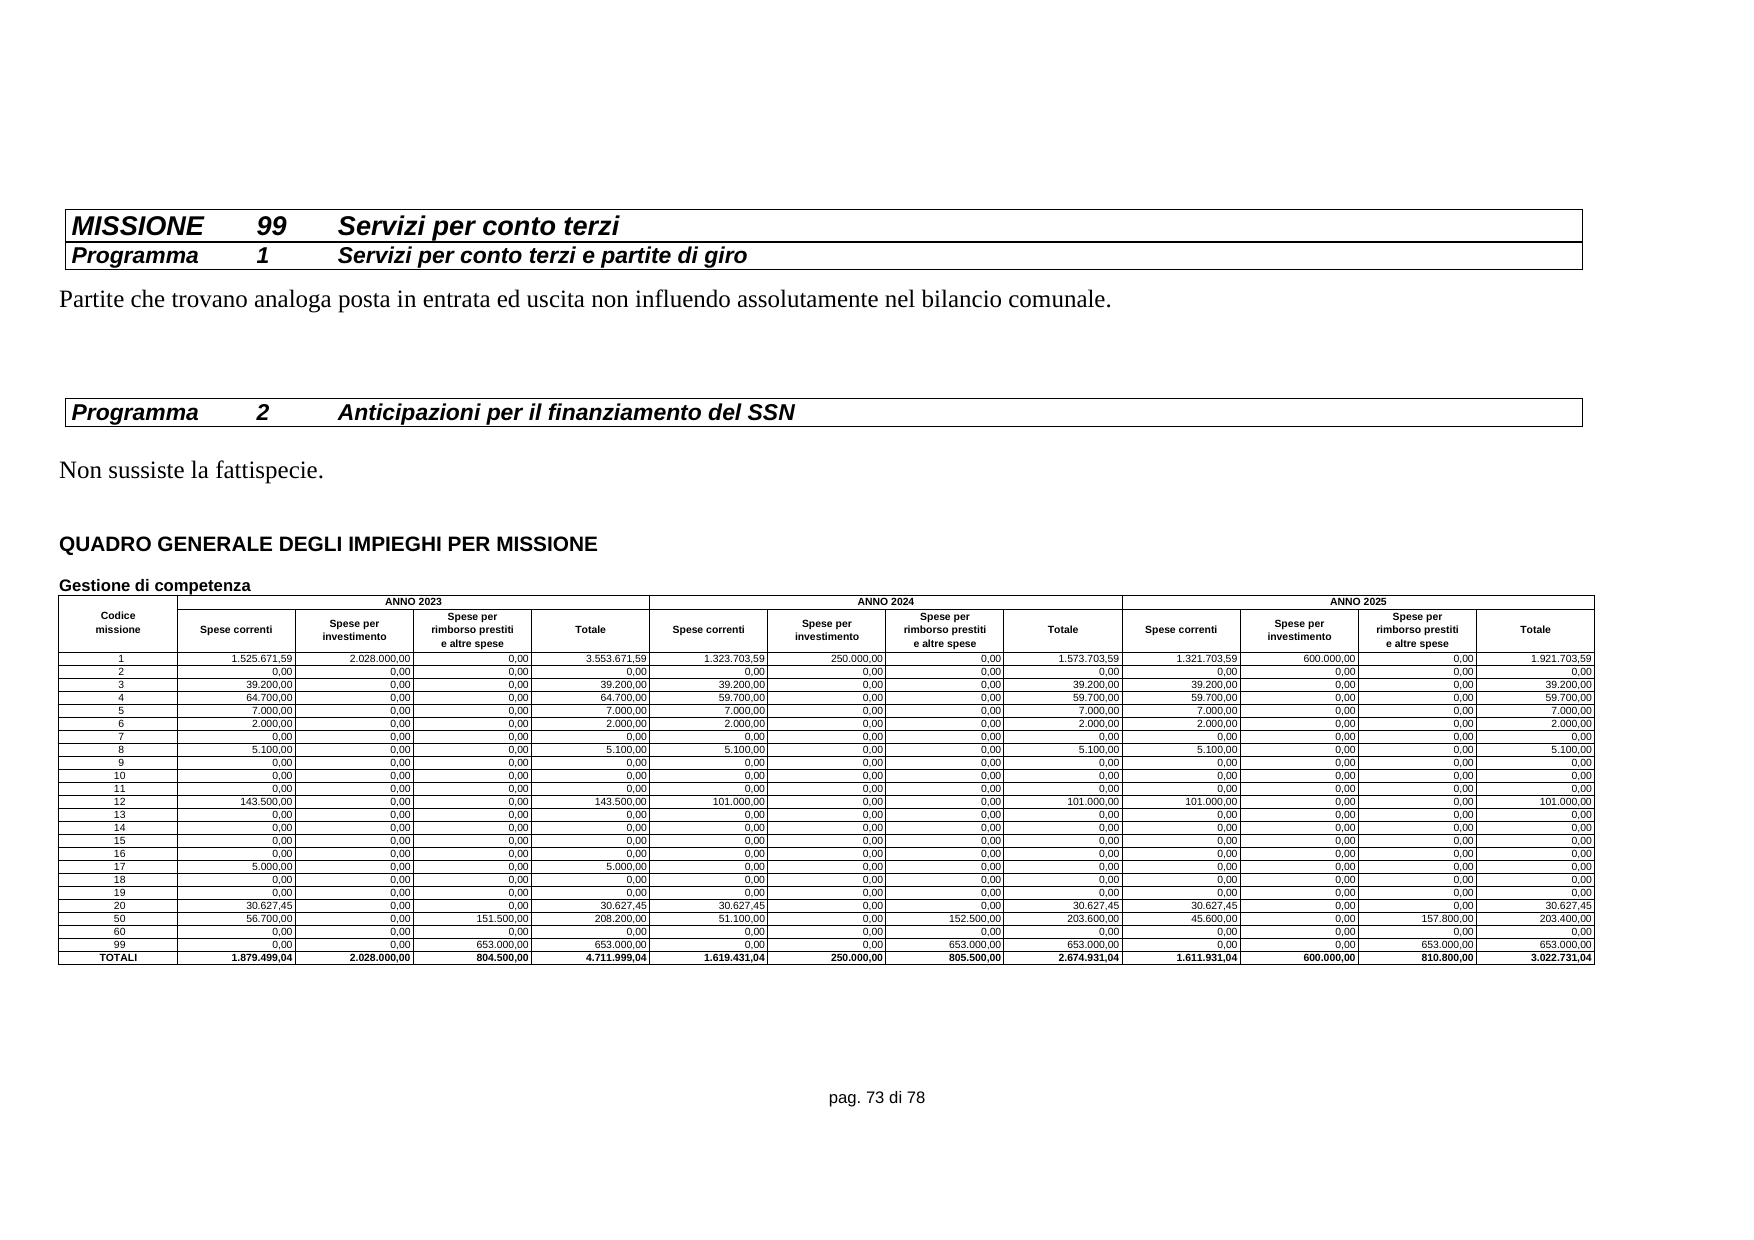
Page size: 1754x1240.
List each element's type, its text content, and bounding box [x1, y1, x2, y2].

table_cell 0,00 [1359, 679, 1476, 691]
table_cell 0,00 [1004, 666, 1122, 678]
table_cell 0,00 [296, 848, 413, 860]
table_cell 0,00 [178, 809, 295, 821]
table_cell 0,00 [650, 887, 767, 899]
table_cell 0,00 [886, 653, 1003, 664]
table_cell 0,00 [532, 926, 649, 938]
table_cell 0,00 [178, 770, 295, 782]
table_cell 5.100,00 [1123, 744, 1240, 756]
table_cell 653.000,00 [414, 939, 531, 951]
table_cell Spese correnti [650, 610, 767, 652]
table_cell 0,00 [1004, 770, 1122, 782]
table_cell 0,00 [1359, 783, 1476, 795]
table_cell 0,00 [296, 757, 413, 769]
table_cell 0,00 [1477, 731, 1594, 743]
table_cell 0,00 [532, 887, 649, 899]
table_cell 101.000,00 [650, 796, 767, 808]
table_cell 0,00 [1359, 666, 1476, 678]
table_cell 0,00 [1004, 848, 1122, 860]
table_cell 0,00 [296, 822, 413, 834]
table_header ANNO 2025 [1123, 596, 1594, 609]
table_cell 0,00 [768, 926, 885, 938]
table_cell 1.921.703,59 [1477, 653, 1594, 664]
table_cell Totale [1477, 610, 1594, 652]
table_cell 13 [59, 809, 177, 821]
table_cell 59.700,00 [1004, 692, 1122, 704]
table_cell 0,00 [768, 874, 885, 886]
table_cell 2.028.000,00 [296, 952, 413, 964]
table_cell 0,00 [1241, 744, 1358, 756]
table_cell 0,00 [414, 770, 531, 782]
table_cell 4.711.999,04 [532, 952, 649, 964]
table_cell 0,00 [1241, 666, 1358, 678]
table_cell 0,00 [1359, 848, 1476, 860]
table_cell 17 [59, 861, 177, 873]
table_cell 0,00 [1359, 874, 1476, 886]
table_cell Spese correnti [1123, 610, 1240, 652]
table_cell 0,00 [1004, 809, 1122, 821]
table_header Programma [66, 399, 250, 426]
table_cell 653.000,00 [532, 939, 649, 951]
table_cell 250.000,00 [768, 952, 885, 964]
table_cell 0,00 [414, 705, 531, 717]
table_cell 0,00 [768, 692, 885, 704]
table_cell 653.000,00 [1359, 939, 1476, 951]
table_cell 7.000,00 [650, 705, 767, 717]
table_cell 0,00 [768, 744, 885, 756]
table_cell Spese per investimento [768, 610, 885, 652]
table_cell Spese per rimborso prestiti e altre spese [1359, 610, 1476, 652]
table_cell 0,00 [178, 822, 295, 834]
table_cell 0,00 [1477, 666, 1594, 678]
table_cell 0,00 [650, 770, 767, 782]
table_cell 0,00 [414, 887, 531, 899]
table_cell 0,00 [886, 900, 1003, 912]
table_cell 0,00 [886, 731, 1003, 743]
table_cell 7.000,00 [1004, 705, 1122, 717]
table_cell 0,00 [532, 770, 649, 782]
table_cell 0,00 [886, 926, 1003, 938]
table_cell 0,00 [414, 874, 531, 886]
table_cell 804.500,00 [414, 952, 531, 964]
table_cell 653.000,00 [1477, 939, 1594, 951]
table_cell 0,00 [1359, 861, 1476, 873]
table_cell 0,00 [1241, 705, 1358, 717]
table_cell 0,00 [1359, 653, 1476, 664]
table_cell 0,00 [886, 796, 1003, 808]
table_cell 20 [59, 900, 177, 912]
table_cell 64.700,00 [178, 692, 295, 704]
table_cell 0,00 [1359, 731, 1476, 743]
table_cell 39.200,00 [1477, 679, 1594, 691]
table_cell 30.627,45 [532, 900, 649, 912]
table_cell 0,00 [768, 783, 885, 795]
table_cell 0,00 [296, 770, 413, 782]
table_cell 0,00 [768, 705, 885, 717]
table_cell 0,00 [768, 913, 885, 925]
table_cell 0,00 [1123, 874, 1240, 886]
table_cell 0,00 [1359, 887, 1476, 899]
table_cell 0,00 [414, 835, 531, 847]
table_cell 0,00 [296, 861, 413, 873]
table_cell 0,00 [650, 809, 767, 821]
table_cell 18 [59, 874, 177, 886]
table_cell 0,00 [1477, 861, 1594, 873]
table_cell 30.627,45 [650, 900, 767, 912]
table_cell 0,00 [650, 757, 767, 769]
table_cell 0,00 [1359, 900, 1476, 912]
table_cell 3.553.671,59 [532, 653, 649, 664]
table_cell 600.000,00 [1241, 952, 1358, 964]
table_cell 0,00 [650, 783, 767, 795]
table_cell 2.000,00 [1123, 718, 1240, 730]
table_cell 0,00 [1359, 744, 1476, 756]
table_cell 0,00 [1477, 926, 1594, 938]
table_cell 5.100,00 [532, 744, 649, 756]
table_cell 56.700,00 [178, 913, 295, 925]
table_cell 15 [59, 835, 177, 847]
table_cell 0,00 [1123, 731, 1240, 743]
table_cell 0,00 [1004, 835, 1122, 847]
table_cell 0,00 [886, 822, 1003, 834]
table_cell 0,00 [886, 874, 1003, 886]
table_cell 0,00 [768, 835, 885, 847]
table_cell 0,00 [886, 770, 1003, 782]
table_cell 1.321.703,59 [1123, 653, 1240, 664]
text Partite che trovano analoga posta in entrata ed uscita non influendo assolutamente nel bilancio comunale. [59, 284, 1695, 313]
table_cell 11 [59, 783, 177, 795]
table_header Codice missione [59, 596, 177, 652]
table_cell 0,00 [886, 757, 1003, 769]
table_cell 0,00 [414, 718, 531, 730]
table_cell 0,00 [650, 926, 767, 938]
table_cell 12 [59, 796, 177, 808]
table_cell 0,00 [296, 731, 413, 743]
table_cell 2.674.931,04 [1004, 952, 1122, 964]
table_cell 0,00 [296, 874, 413, 886]
table_cell 0,00 [1241, 757, 1358, 769]
table_cell 2.000,00 [178, 718, 295, 730]
table_cell 0,00 [1359, 770, 1476, 782]
table_cell 0,00 [1123, 757, 1240, 769]
table_cell 0,00 [1241, 835, 1358, 847]
table_cell 0,00 [1241, 887, 1358, 899]
table_cell 0,00 [1477, 848, 1594, 860]
table_cell 0,00 [1359, 822, 1476, 834]
table_cell 0,00 [414, 822, 531, 834]
table_cell 30.627,45 [178, 900, 295, 912]
table_cell 7.000,00 [1477, 705, 1594, 717]
table_cell 0,00 [532, 666, 649, 678]
table_cell 152.500,00 [886, 913, 1003, 925]
table_cell 19 [59, 887, 177, 899]
table_header 99 [250, 210, 331, 241]
table_cell 0,00 [886, 887, 1003, 899]
table_cell 151.500,00 [414, 913, 531, 925]
table_cell 203.600,00 [1004, 913, 1122, 925]
table_cell 0,00 [532, 783, 649, 795]
table_cell 30.627,45 [1123, 900, 1240, 912]
table_cell 810.800,00 [1359, 952, 1476, 964]
table_cell 101.000,00 [1477, 796, 1594, 808]
table_cell 0,00 [296, 744, 413, 756]
table_cell 64.700,00 [532, 692, 649, 704]
table_cell 0,00 [768, 666, 885, 678]
table_cell 0,00 [1004, 926, 1122, 938]
table_cell 0,00 [1123, 666, 1240, 678]
table_cell 0,00 [1477, 783, 1594, 795]
table_cell 0,00 [532, 731, 649, 743]
table_cell 1.573.703,59 [1004, 653, 1122, 664]
table_cell 0,00 [296, 666, 413, 678]
table_cell 0,00 [1241, 926, 1358, 938]
table_cell 39.200,00 [178, 679, 295, 691]
table_cell 59.700,00 [1477, 692, 1594, 704]
table_cell 0,00 [768, 861, 885, 873]
table_cell 0,00 [178, 848, 295, 860]
table_cell 5 [59, 705, 177, 717]
table_cell 0,00 [414, 666, 531, 678]
table_cell 2.000,00 [1477, 718, 1594, 730]
table_cell 0,00 [768, 731, 885, 743]
table_cell 0,00 [1477, 770, 1594, 782]
table_cell 0,00 [1241, 822, 1358, 834]
table_cell 0,00 [1359, 705, 1476, 717]
table_cell 59.700,00 [650, 692, 767, 704]
table_cell 0,00 [178, 887, 295, 899]
table_cell 0,00 [886, 705, 1003, 717]
table_cell 10 [59, 770, 177, 782]
table_cell 0,00 [296, 926, 413, 938]
table_cell 0,00 [1241, 679, 1358, 691]
table_cell 0,00 [886, 848, 1003, 860]
table_cell 0,00 [296, 783, 413, 795]
table_cell 1.525.671,59 [178, 653, 295, 664]
table_cell 1 [59, 653, 177, 664]
table_cell Totale [532, 610, 649, 652]
table_cell 0,00 [178, 666, 295, 678]
table_cell 0,00 [1359, 835, 1476, 847]
table_cell 0,00 [414, 926, 531, 938]
table_cell 0,00 [414, 692, 531, 704]
table_cell 6 [59, 718, 177, 730]
table_cell 0,00 [1241, 939, 1358, 951]
table_cell Spese per rimborso prestiti e altre spese [414, 610, 531, 652]
table_cell 0,00 [178, 783, 295, 795]
table_cell 39.200,00 [532, 679, 649, 691]
table_cell 0,00 [886, 679, 1003, 691]
table_cell 0,00 [650, 939, 767, 951]
table_cell 0,00 [1477, 822, 1594, 834]
table_cell 0,00 [1241, 809, 1358, 821]
table_cell 0,00 [1004, 783, 1122, 795]
table_cell 5.000,00 [532, 861, 649, 873]
table_header ANNO 2024 [650, 596, 1122, 609]
table_cell 0,00 [768, 822, 885, 834]
table_cell 0,00 [532, 822, 649, 834]
table_header 2 [250, 399, 331, 426]
table_cell 653.000,00 [886, 939, 1003, 951]
table_cell 5.000,00 [178, 861, 295, 873]
table_cell 0,00 [768, 679, 885, 691]
table_cell 203.400,00 [1477, 913, 1594, 925]
table_cell 0,00 [1241, 848, 1358, 860]
table_cell 0,00 [178, 835, 295, 847]
table_cell 0,00 [1241, 900, 1358, 912]
table_cell 7.000,00 [178, 705, 295, 717]
table_cell 0,00 [178, 874, 295, 886]
table_header Servizi per conto terzi [331, 210, 1582, 241]
table_cell 5.100,00 [178, 744, 295, 756]
table_cell 0,00 [1123, 861, 1240, 873]
table_cell 0,00 [532, 835, 649, 847]
table_cell 0,00 [1241, 913, 1358, 925]
table_cell 0,00 [414, 848, 531, 860]
table_cell 0,00 [886, 692, 1003, 704]
table_cell 0,00 [414, 731, 531, 743]
table_cell 0,00 [1123, 822, 1240, 834]
table_cell 0,00 [296, 939, 413, 951]
table_cell 0,00 [296, 796, 413, 808]
table_cell 3 [59, 679, 177, 691]
table_cell 0,00 [650, 874, 767, 886]
table_cell 4 [59, 692, 177, 704]
table_cell 0,00 [1477, 874, 1594, 886]
table_cell 0,00 [414, 744, 531, 756]
table_cell 0,00 [1123, 848, 1240, 860]
table_cell 99 [59, 939, 177, 951]
table_cell 0,00 [1123, 887, 1240, 899]
table_cell 60 [59, 926, 177, 938]
table_cell 0,00 [1477, 887, 1594, 899]
table_cell 0,00 [414, 757, 531, 769]
table_cell 0,00 [768, 796, 885, 808]
table_cell 51.100,00 [650, 913, 767, 925]
table_cell 0,00 [1359, 926, 1476, 938]
table_cell TOTALI [59, 952, 177, 964]
table_cell 0,00 [532, 874, 649, 886]
table_cell 0,00 [1123, 783, 1240, 795]
table_cell 0,00 [768, 770, 885, 782]
text Gestione di competenza [59, 575, 1695, 594]
table_cell 1.611.931,04 [1123, 952, 1240, 964]
table_cell 0,00 [414, 809, 531, 821]
table_cell 0,00 [532, 848, 649, 860]
table_cell 0,00 [414, 861, 531, 873]
table_cell 2.028.000,00 [296, 653, 413, 664]
table_cell 0,00 [1123, 939, 1240, 951]
table_cell 0,00 [1123, 835, 1240, 847]
table_cell 0,00 [532, 757, 649, 769]
table_cell Programma [66, 243, 250, 269]
table_cell 9 [59, 757, 177, 769]
table_cell 0,00 [414, 653, 531, 664]
table_cell 653.000,00 [1004, 939, 1122, 951]
text QUADRO GENERALE DEGLI IMPIEGHI PER MISSIONE [59, 532, 1695, 556]
table_cell 0,00 [1004, 757, 1122, 769]
table_cell Totale [1004, 610, 1122, 652]
table_cell 0,00 [1241, 783, 1358, 795]
table_cell 0,00 [532, 809, 649, 821]
table_cell 0,00 [296, 679, 413, 691]
table_cell 0,00 [1359, 796, 1476, 808]
table_cell 0,00 [178, 731, 295, 743]
table_cell 0,00 [178, 757, 295, 769]
table_cell 7.000,00 [1123, 705, 1240, 717]
table_cell 0,00 [1241, 861, 1358, 873]
table_cell 7.000,00 [532, 705, 649, 717]
table_cell 0,00 [1359, 718, 1476, 730]
table_cell 101.000,00 [1004, 796, 1122, 808]
table_cell 0,00 [1241, 692, 1358, 704]
table_cell 14 [59, 822, 177, 834]
table_cell Spese per rimborso prestiti e altre spese [886, 610, 1003, 652]
table_cell 39.200,00 [1123, 679, 1240, 691]
table_cell Servizi per conto terzi e partite di giro [331, 243, 1582, 269]
table_cell 101.000,00 [1123, 796, 1240, 808]
table_cell 8 [59, 744, 177, 756]
table_cell 2.000,00 [1004, 718, 1122, 730]
table_cell 0,00 [768, 848, 885, 860]
table_cell 0,00 [1477, 757, 1594, 769]
table_cell 0,00 [296, 718, 413, 730]
table_cell 0,00 [886, 783, 1003, 795]
table_cell 3.022.731,04 [1477, 952, 1594, 964]
table_cell 0,00 [886, 718, 1003, 730]
table_cell 1.879.499,04 [178, 952, 295, 964]
text Non sussiste la fattispecie. [59, 456, 1695, 484]
table_cell 0,00 [768, 887, 885, 899]
table_cell 0,00 [1241, 770, 1358, 782]
table_cell 0,00 [178, 926, 295, 938]
table_cell 30.627,45 [1477, 900, 1594, 912]
table_cell 208.200,00 [532, 913, 649, 925]
table_cell 0,00 [768, 939, 885, 951]
table_cell 45.600,00 [1123, 913, 1240, 925]
table_cell 0,00 [414, 796, 531, 808]
table_cell 7 [59, 731, 177, 743]
table_cell 0,00 [1241, 731, 1358, 743]
table_cell 0,00 [650, 848, 767, 860]
table_cell 0,00 [178, 939, 295, 951]
table_cell 0,00 [296, 900, 413, 912]
table_cell 0,00 [1123, 926, 1240, 938]
table_cell 0,00 [414, 679, 531, 691]
table_cell 0,00 [650, 835, 767, 847]
table_cell 0,00 [1004, 874, 1122, 886]
table_cell 143.500,00 [178, 796, 295, 808]
table_cell 0,00 [296, 692, 413, 704]
table_cell 250.000,00 [768, 653, 885, 664]
table_cell 5.100,00 [1004, 744, 1122, 756]
table_cell Spese per investimento [296, 610, 413, 652]
table_cell 0,00 [1241, 718, 1358, 730]
table_cell 0,00 [886, 809, 1003, 821]
table_cell 0,00 [1004, 887, 1122, 899]
table_cell 0,00 [414, 783, 531, 795]
table_cell 2 [59, 666, 177, 678]
table_cell 2.000,00 [650, 718, 767, 730]
table_cell Spese per investimento [1241, 610, 1358, 652]
table_cell 39.200,00 [1004, 679, 1122, 691]
table_cell 0,00 [296, 809, 413, 821]
table_cell Spese correnti [178, 610, 295, 652]
table_cell 0,00 [650, 861, 767, 873]
table_cell 0,00 [296, 887, 413, 899]
table_cell 0,00 [1004, 861, 1122, 873]
table_cell 0,00 [1477, 809, 1594, 821]
table_header MISSIONE [66, 210, 250, 241]
table_cell 0,00 [768, 900, 885, 912]
table_cell 0,00 [1123, 809, 1240, 821]
table_cell 16 [59, 848, 177, 860]
table_cell 39.200,00 [650, 679, 767, 691]
table_cell 59.700,00 [1123, 692, 1240, 704]
table_cell 1.619.431,04 [650, 952, 767, 964]
table_cell 0,00 [1241, 874, 1358, 886]
table_cell 30.627,45 [1004, 900, 1122, 912]
table_cell 0,00 [1241, 796, 1358, 808]
table_cell 5.100,00 [1477, 744, 1594, 756]
table_cell 0,00 [414, 900, 531, 912]
table_cell 0,00 [650, 666, 767, 678]
table_cell 0,00 [296, 705, 413, 717]
table_cell 5.100,00 [650, 744, 767, 756]
table_cell 50 [59, 913, 177, 925]
table_cell 1.323.703,59 [650, 653, 767, 664]
table_cell 1 [250, 243, 331, 269]
table_cell 157.800,00 [1359, 913, 1476, 925]
table_cell 0,00 [1359, 757, 1476, 769]
table_cell 0,00 [1359, 692, 1476, 704]
table_cell 143.500,00 [532, 796, 649, 808]
table_cell 0,00 [886, 861, 1003, 873]
table_cell 0,00 [1359, 809, 1476, 821]
table_cell 0,00 [768, 718, 885, 730]
table_header Anticipazioni per il finanziamento del SSN [331, 399, 1582, 426]
table_cell 0,00 [886, 744, 1003, 756]
table_header ANNO 2023 [178, 596, 649, 609]
table_cell 0,00 [1477, 835, 1594, 847]
table_cell 0,00 [1004, 731, 1122, 743]
table_cell 2.000,00 [532, 718, 649, 730]
table_cell 0,00 [886, 666, 1003, 678]
table_cell 0,00 [1004, 822, 1122, 834]
table_cell 0,00 [296, 835, 413, 847]
table_cell 0,00 [650, 822, 767, 834]
table_cell 0,00 [768, 757, 885, 769]
table_cell 805.500,00 [886, 952, 1003, 964]
table_cell 0,00 [886, 835, 1003, 847]
table_cell 600.000,00 [1241, 653, 1358, 664]
table_cell 0,00 [650, 731, 767, 743]
table_cell 0,00 [768, 809, 885, 821]
table_cell 0,00 [296, 913, 413, 925]
table_cell 0,00 [1123, 770, 1240, 782]
